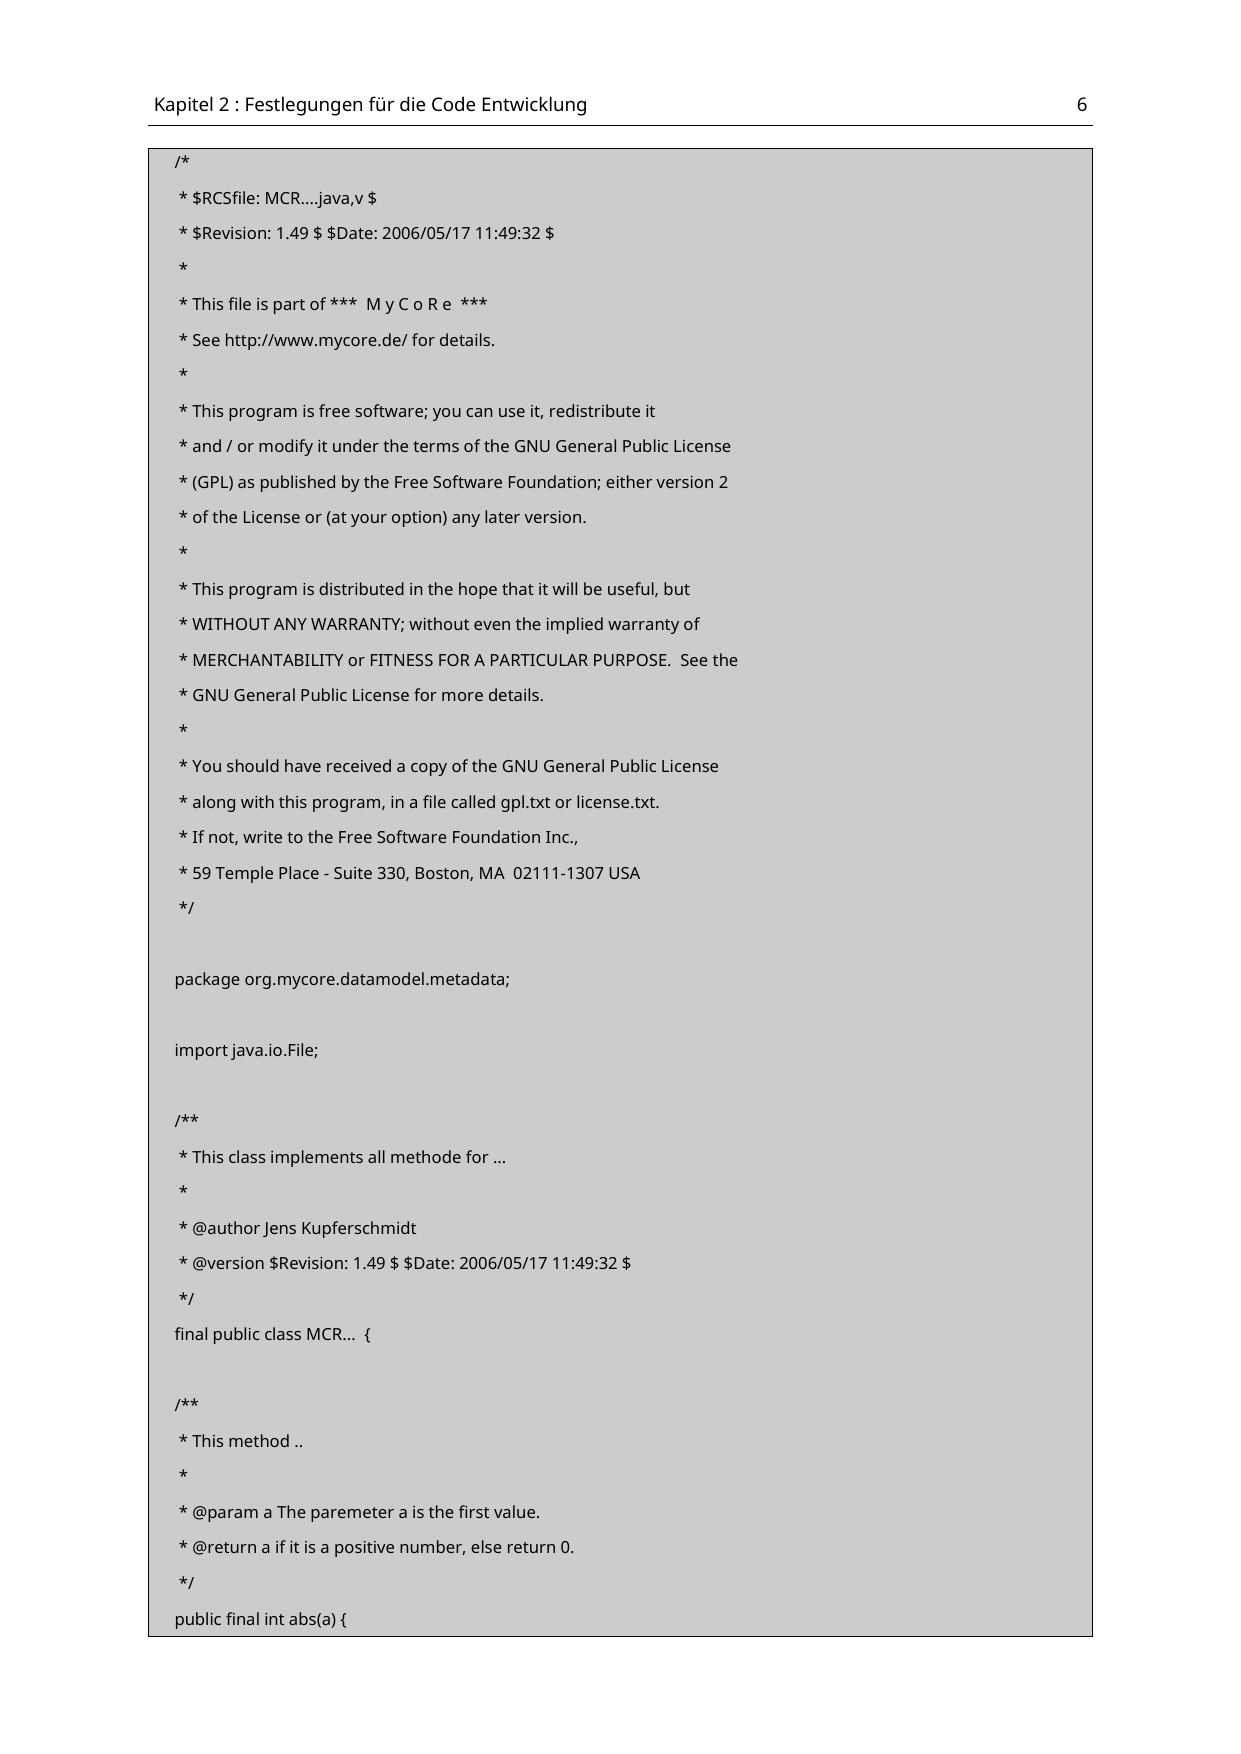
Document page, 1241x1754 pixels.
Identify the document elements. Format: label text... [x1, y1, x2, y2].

text * @author Jens Kupferschmidt [174, 1216, 1066, 1239]
text /* [174, 151, 1066, 174]
text * WITHOUT ANY WARRANTY; without even the implied warranty of [174, 612, 1066, 635]
text * MERCHANTABILITY or FITNESS FOR A PARTICULAR PURPOSE. See the [174, 648, 1066, 671]
text * See http://www.mycore.de/ for details. [174, 328, 1066, 351]
text * $Revision: 1.49 $ $Date: 2006/05/17 11:49:32 $ [174, 222, 1066, 245]
text * 59 Temple Place - Suite 330, Boston, MA 02111-1307 USA [174, 861, 1066, 884]
text * [174, 719, 1066, 742]
text * along with this program, in a file called gpl.txt or license.txt. [174, 790, 1066, 813]
text final public class MCR... { [174, 1323, 1066, 1346]
text * $RCSfile: MCR....java,v $ [174, 186, 1066, 209]
text */ [174, 1571, 1066, 1594]
text public final int abs(a) { [174, 1607, 1066, 1630]
text * of the License or (at your option) any later version. [174, 506, 1066, 529]
text * You should have received a copy of the GNU General Public License [174, 754, 1066, 777]
text import java.io.File; [174, 1039, 1066, 1062]
text * [174, 1465, 1066, 1488]
text * (GPL) as published by the Free Software Foundation; either version 2 [174, 470, 1066, 493]
text * @version $Revision: 1.49 $ $Date: 2006/05/17 11:49:32 $ [174, 1252, 1066, 1275]
text * This program is distributed in the hope that it will be useful, but [174, 577, 1066, 600]
text * [174, 364, 1066, 387]
text * [174, 257, 1066, 280]
text * and / or modify it under the terms of the GNU General Public License [174, 435, 1066, 458]
text * This file is part of *** M y C o R e *** [174, 293, 1066, 316]
text * If not, write to the Free Software Foundation Inc., [174, 826, 1066, 848]
text * This method .. [174, 1429, 1066, 1452]
text */ [174, 1287, 1066, 1310]
text * @param a The paremeter a is the first value. [174, 1500, 1066, 1523]
text * @return a if it is a positive number, else return 0. [174, 1536, 1066, 1559]
text */ [174, 897, 1066, 919]
text * [174, 1181, 1066, 1204]
text * [174, 541, 1066, 564]
text * This program is free software; you can use it, redistribute it [174, 399, 1066, 422]
text /** [174, 1110, 1066, 1133]
text /** [174, 1394, 1066, 1417]
text * This class implements all methode for ... [174, 1145, 1066, 1168]
text package org.mycore.datamodel.metadata; [174, 968, 1066, 991]
text * GNU General Public License for more details. [174, 683, 1066, 706]
